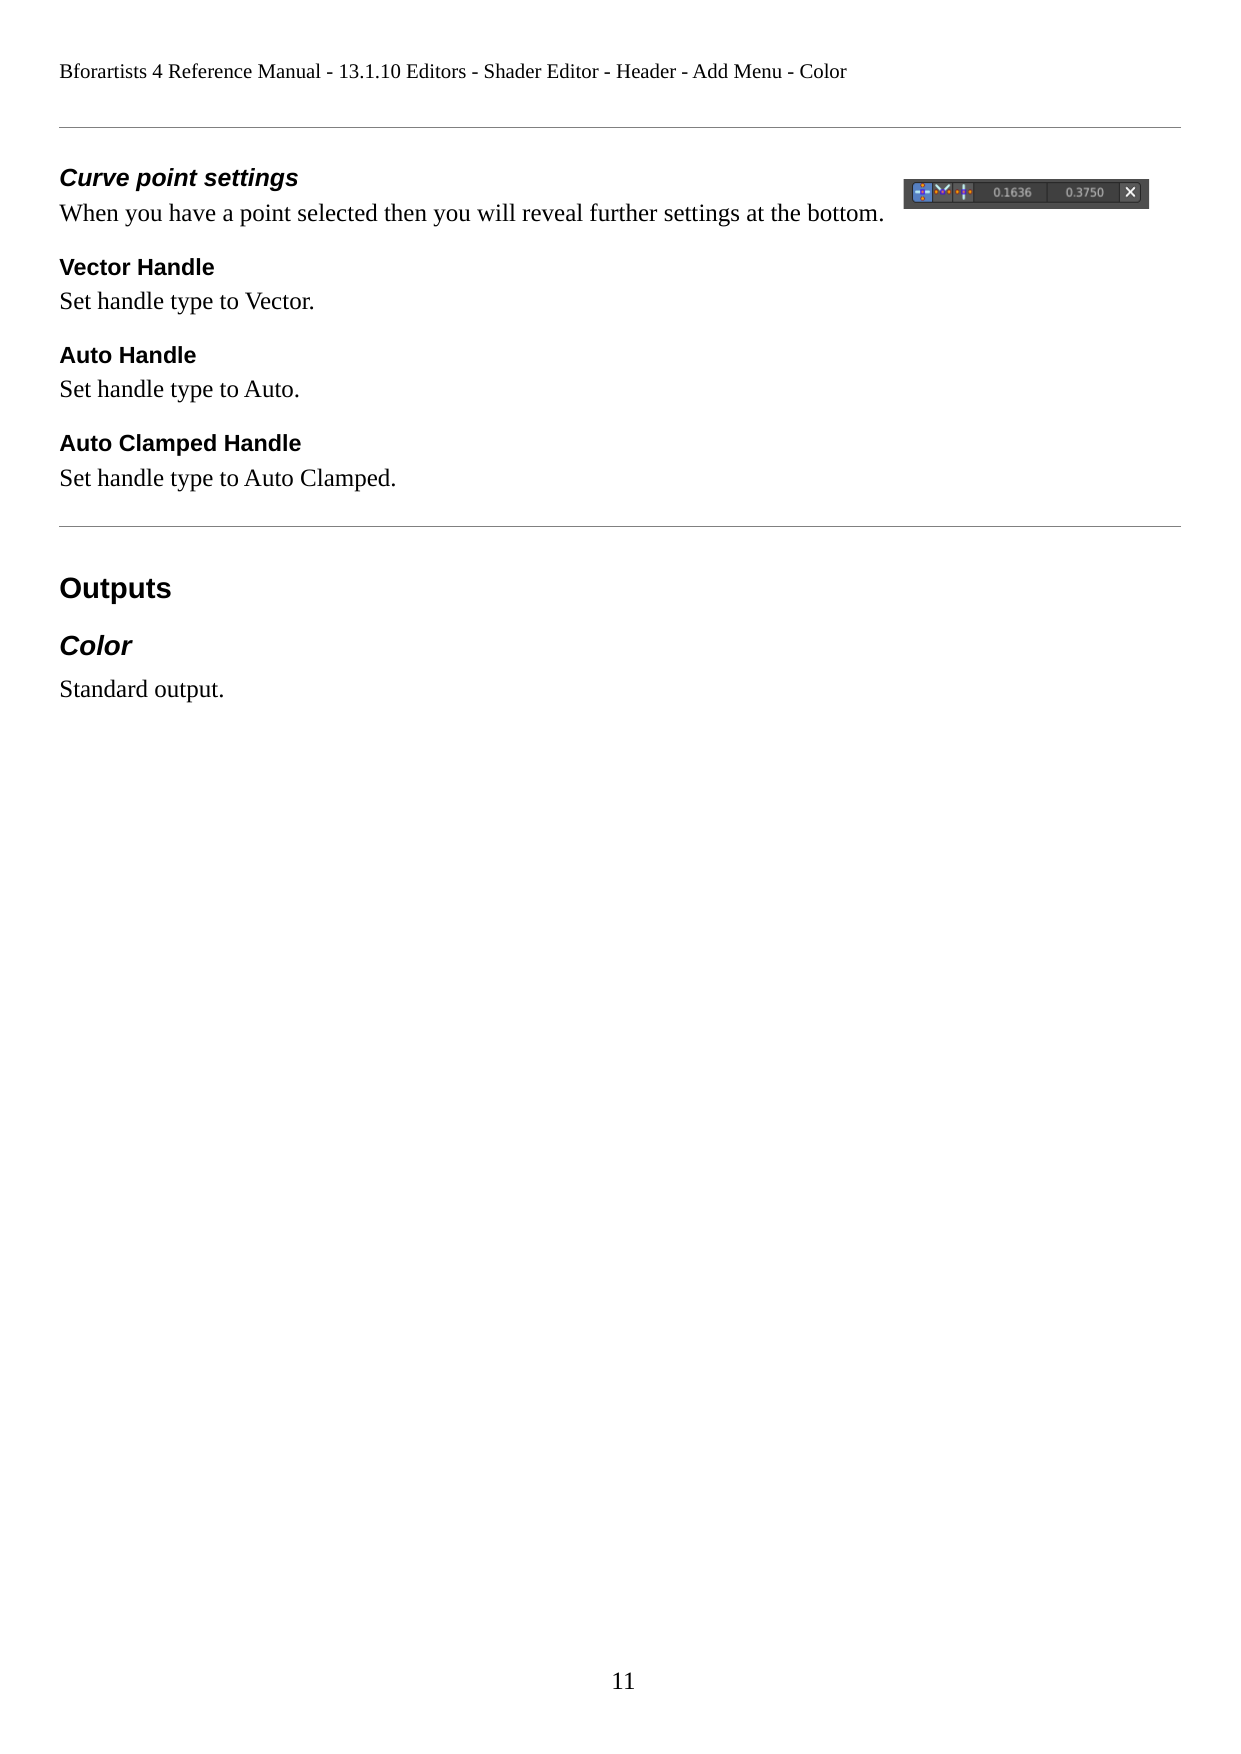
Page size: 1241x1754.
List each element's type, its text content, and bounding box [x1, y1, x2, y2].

text Set handle type to Auto. [59, 374, 1181, 403]
text Set handle type to Auto Clamped. [59, 463, 1181, 492]
subtitle Outputs [59, 571, 1181, 604]
picture [903, 179, 1150, 209]
text Standard output. [59, 674, 1181, 702]
text When you have a point selected then you will reveal further settings at the bottom. [59, 198, 1181, 227]
subtitle Color [59, 629, 1181, 661]
subtitle Vector Handle [59, 253, 1181, 280]
subtitle Curve point settings [59, 163, 1181, 192]
subtitle Auto Clamped Handle [59, 430, 1181, 457]
subtitle Auto Handle [59, 341, 1181, 368]
text Set handle type to Vector. [59, 286, 1181, 315]
